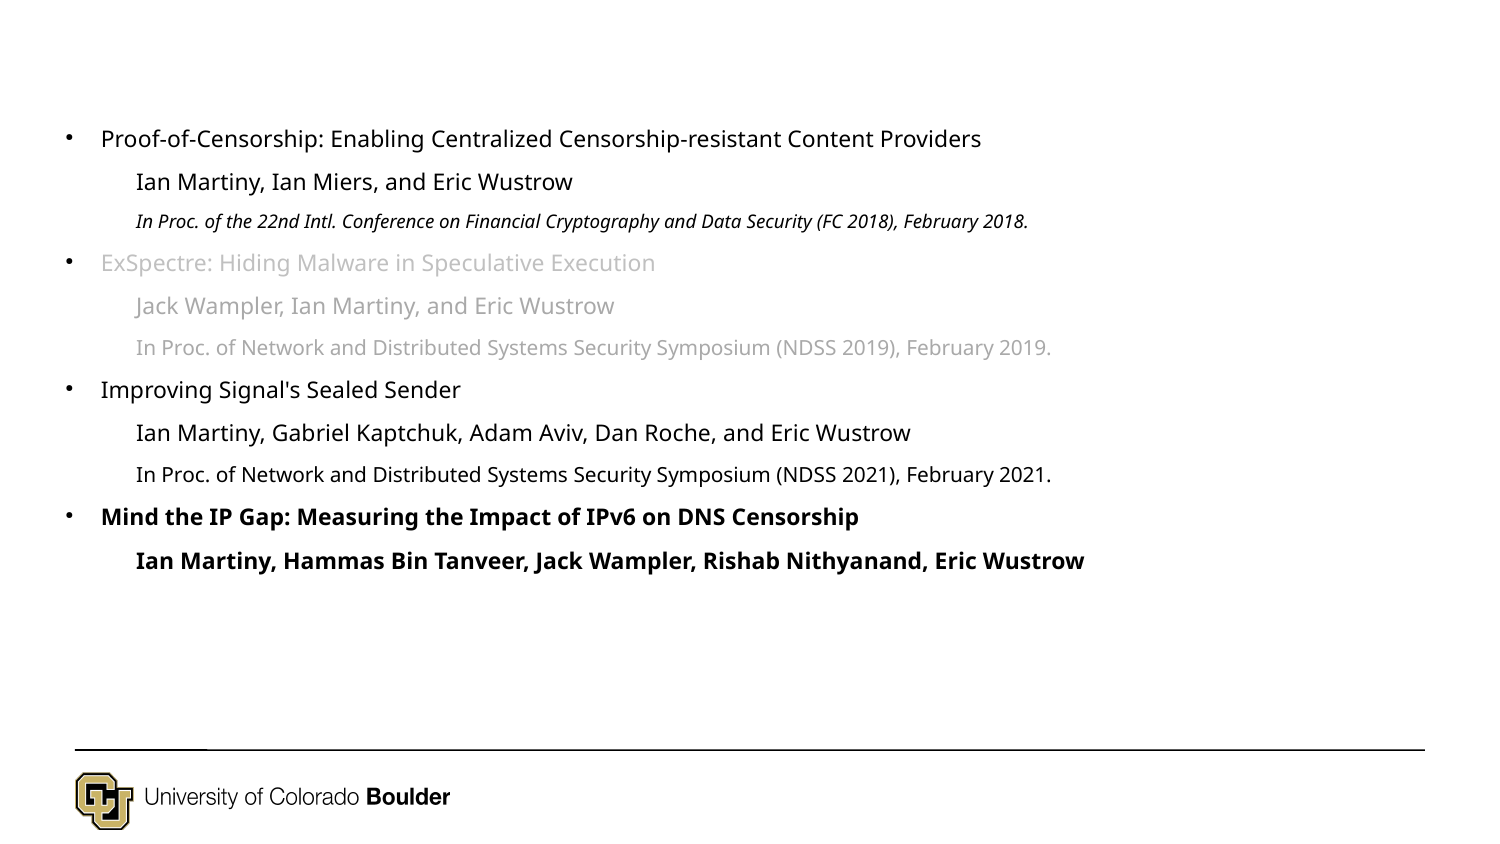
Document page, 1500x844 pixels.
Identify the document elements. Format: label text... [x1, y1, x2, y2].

text_box Proof-of-Censorship: Enabling Centralized Censorship-resistant Content Providers Ian Martiny, Ian Miers, and Eric Wustrow In Proc. of the 22nd Intl. Conference on Financial Cryptography and Data Security (FC 2018), February 2018. ExSpectre: Hiding Malware in Speculative Execution Jack Wampler, Ian Martiny, and Eric Wustrow In Proc. of Network and Distributed Systems Security Symposium (NDSS 2019), February 2019. Improving Signal's Sealed Sender Ian Martiny, Gabriel Kaptchuk, Adam Aviv, Dan Roche, and Eric Wustrow In Proc. of Network and Distributed Systems Security Symposium (NDSS 2021), February 2021. Mind the IP Gap: Measuring the Impact of IPv6 on DNS Censorship Ian Martiny, Hammas Bin Tanveer, Jack Wampler, Rishab Nithyanand, Eric Wustrow [15, 105, 1365, 751]
picture [75, 772, 450, 830]
